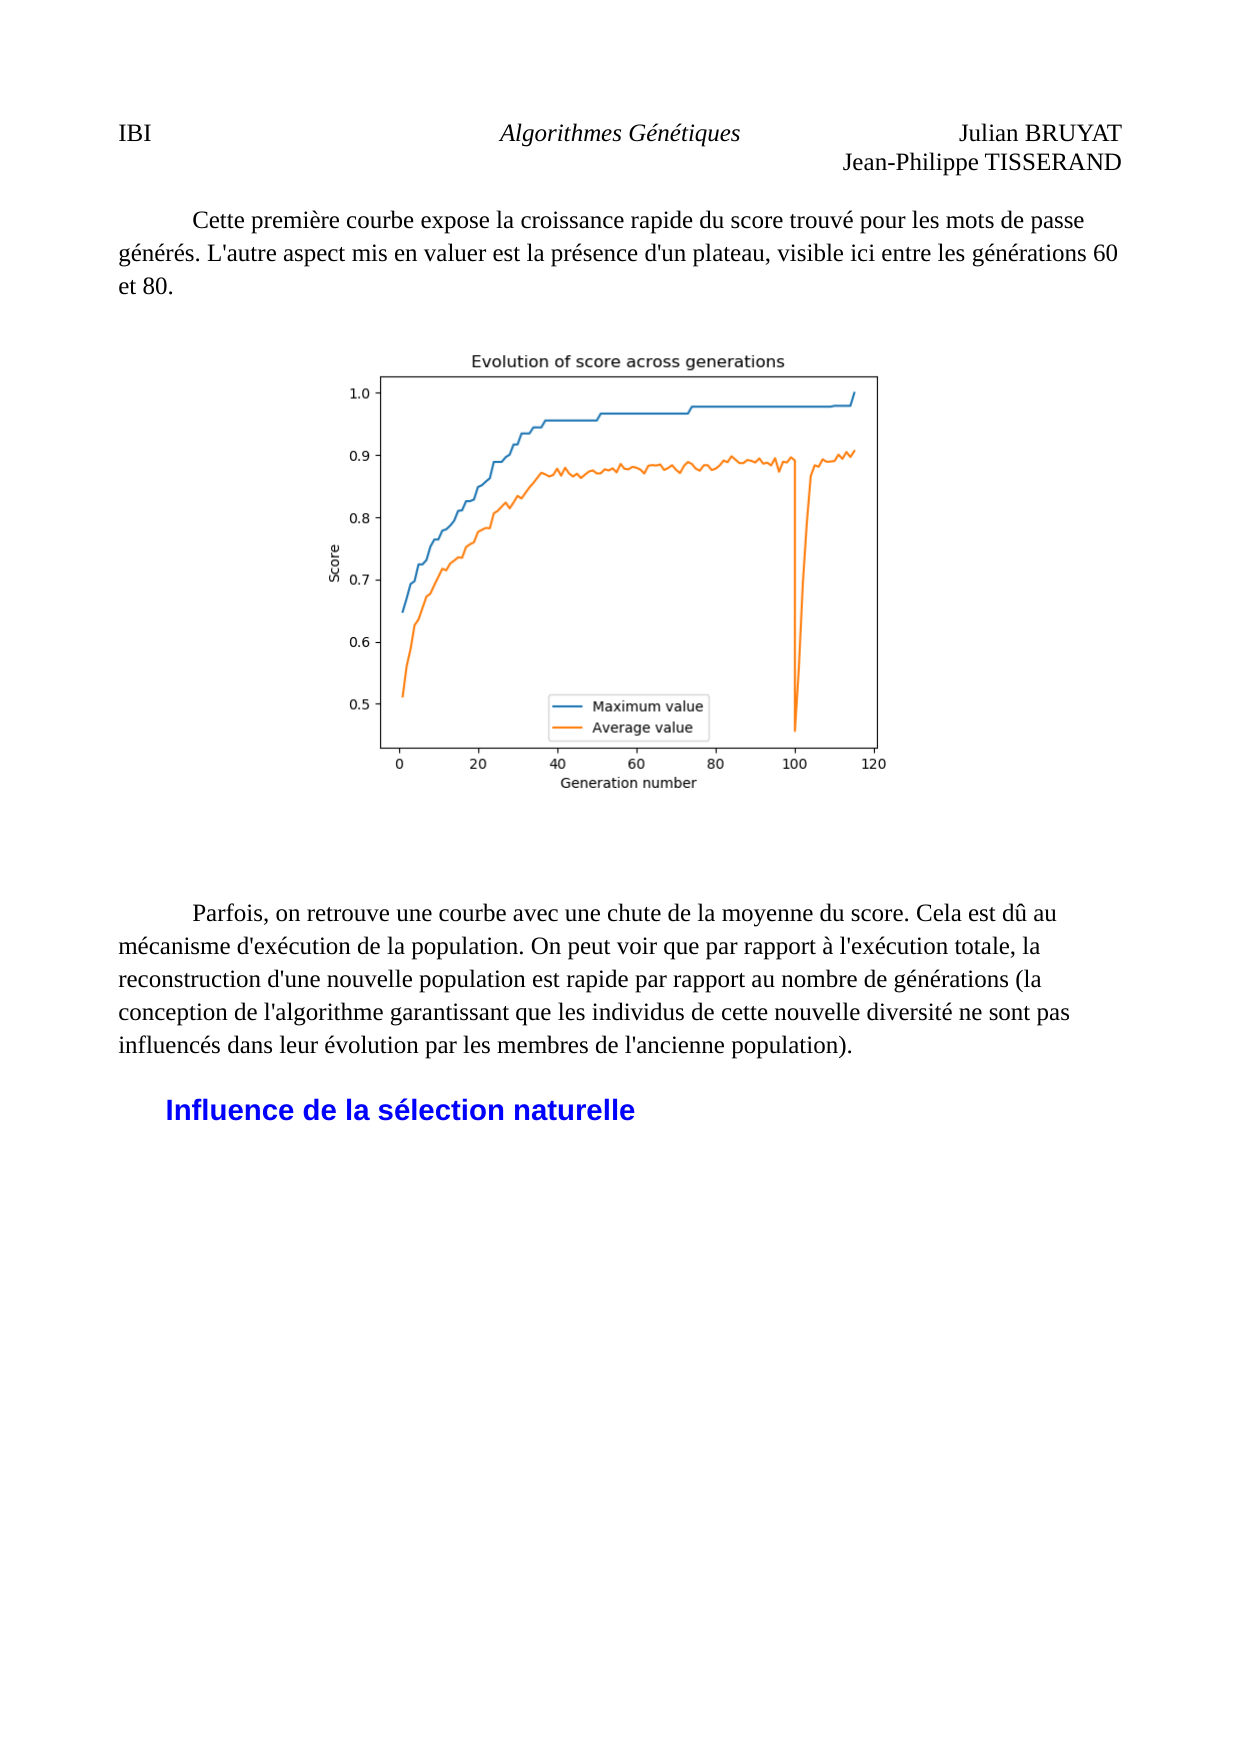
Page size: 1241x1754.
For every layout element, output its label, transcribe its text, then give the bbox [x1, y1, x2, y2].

subtitle Influence de la sélection naturelle [165, 1092, 1122, 1126]
text Parfois, on retrouve une courbe avec une chute de la moyenne du score. Cela est dû au mécanisme d'exécution de la population. On peut voir que par rapport à l'exécution totale, la reconstruction d'une nouvelle population est rapide par rapport au nombre de générations (la conception de l'algorithme garantissant que les individus de cette nouvelle diversité ne sont pas influencés dans leur évolution par les membres de l'ancienne population). [118, 898, 1122, 1059]
text Cette première courbe expose la croissance rapide du score trouvé pour les mots de passe générés. L'autre aspect mis en valuer est la présence d'un plateau, visible ici entre les générations 60 et 80. [118, 205, 1122, 300]
